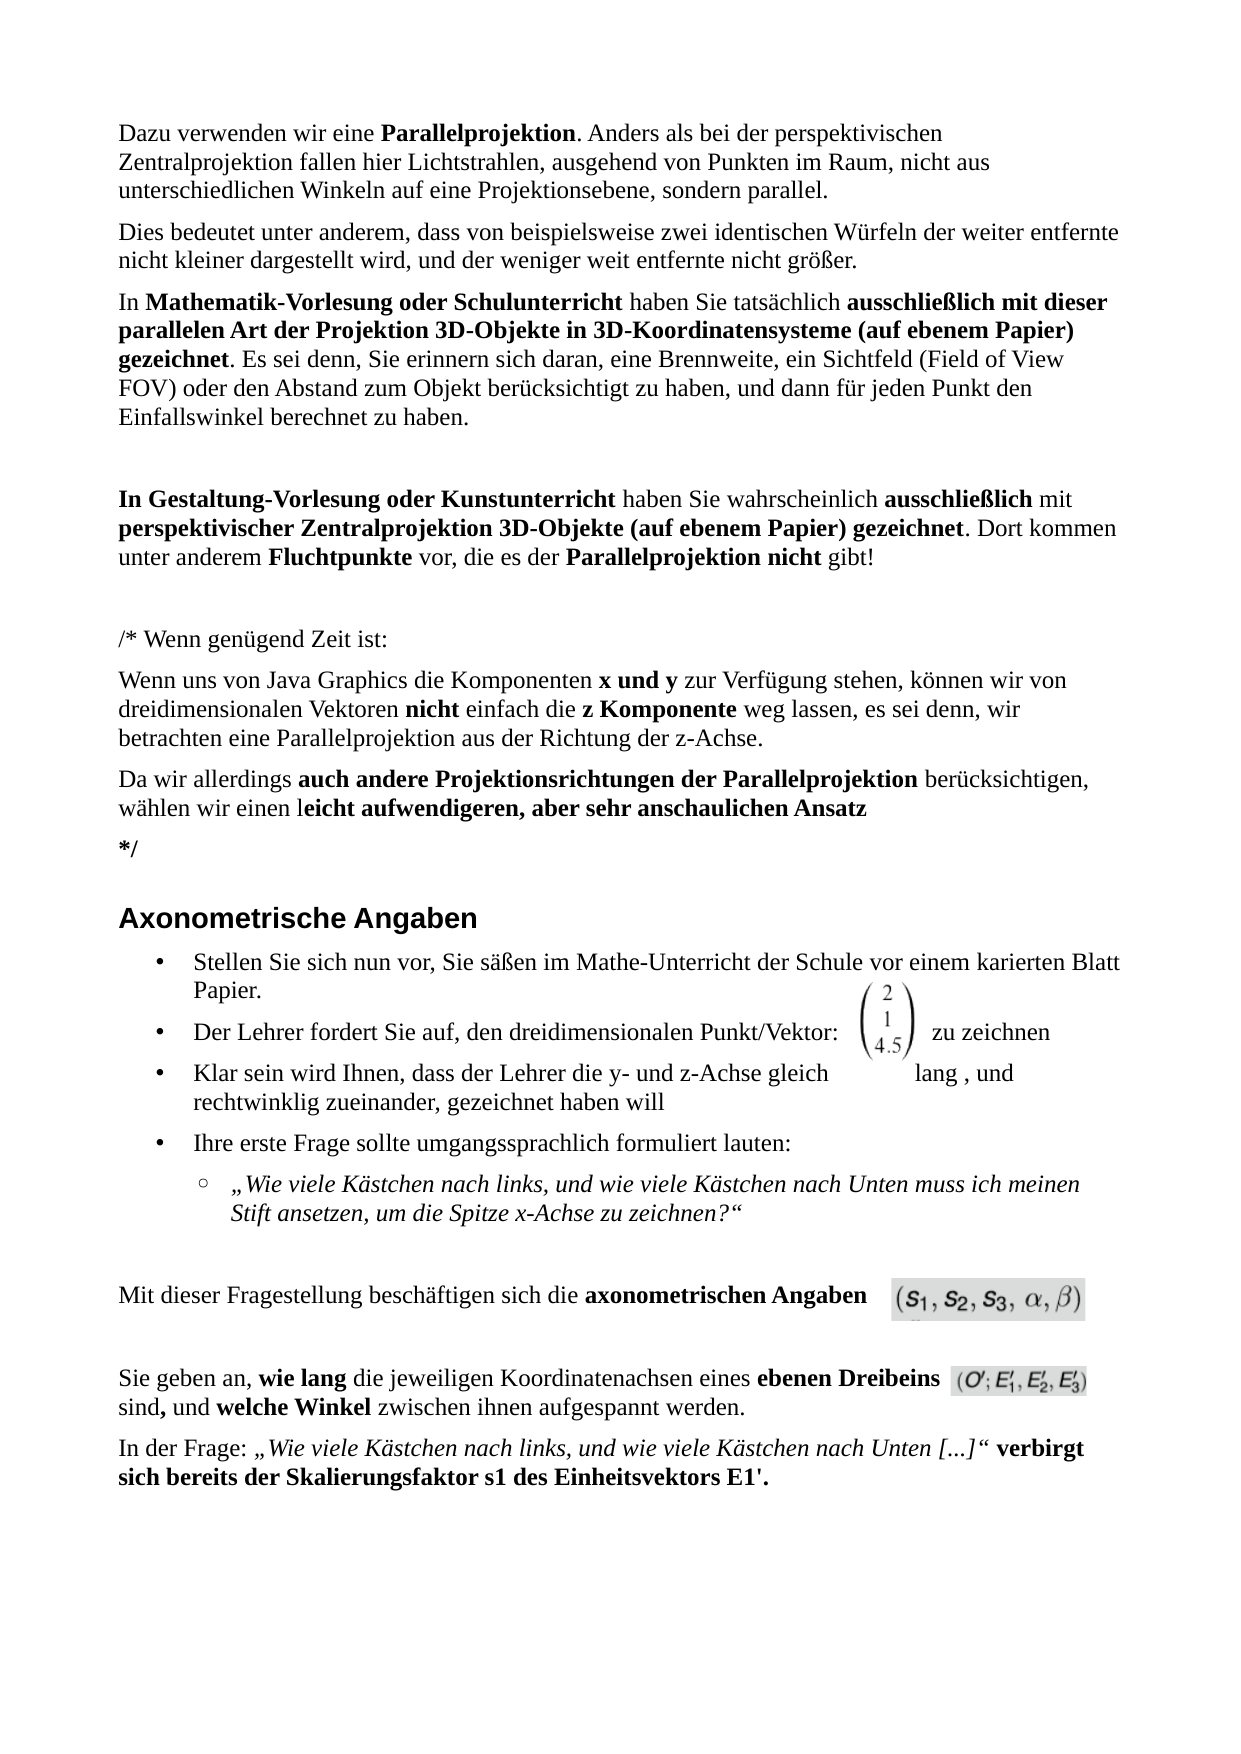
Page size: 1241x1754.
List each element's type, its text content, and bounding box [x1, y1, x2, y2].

text Wenn uns von Java Graphics die Komponenten x und y zur Verfügung stehen, können wir von dreidimensionalen Vektoren nicht einfach die z Komponente weg lassen, es sei denn, wir betrachten eine Parallelprojektion aus der Richtung der z-Achse. [118, 666, 1122, 752]
text In Mathematik-Vorlesung oder Schulunterricht haben Sie tatsächlich ausschließlich mit dieser parallelen Art der Projektion 3D-Objekte in 3D-Koordinatensysteme (auf ebenem Papier) gezeichnet. Es sei denn, Sie erinnern sich daran, eine Brennweite, ein Sichtfeld (Field of View FOV) oder den Abstand zum Objekt berücksichtigt zu haben, und dann für jeden Punkt den Einfallswinkel berechnet zu haben. [118, 287, 1122, 431]
subtitle Axonometrische Angaben [118, 901, 1122, 934]
list Der Lehrer fordert Sie auf, den dreidimensionalen Punkt/Vektor: [156, 1017, 860, 1045]
list Stellen Sie sich nun vor, Sie säßen im Mathe-Unterricht der Schule vor einem karierten Blatt Papier. [156, 947, 1122, 1004]
list „Wie viele Kästchen nach links, und wie viele Kästchen nach Unten muss ich meinen Stift ansetzen, um die Spitze x-Achse zu zeichnen?“ [193, 1169, 1122, 1227]
text In der Frage: „Wie viele Kästchen nach links, und wie viele Kästchen nach Unten [...]“ verbirgt sich bereits der Skalierungsfaktor s1 des Einheitsvektors E1'. [118, 1433, 1122, 1490]
text /* Wenn genügend Zeit ist: [118, 624, 1122, 653]
text Da wir allerdings auch andere Projektionsrichtungen der Parallelprojektion berücksichtigen, wählen wir einen leicht aufwendigeren, aber sehr anschaulichen Ansatz [118, 764, 1122, 822]
list Ihre erste Frage sollte umgangssprachlich formuliert lauten: [156, 1128, 1122, 1157]
text In Gestaltung-Vorlesung oder Kunstunterricht haben Sie wahrscheinlich ausschließlich mit perspektivischer Zentralprojektion 3D-Objekte (auf ebenem Papier) gezeichnet. Dort kommen unter anderem Fluchtpunkte vor, die es der Parallelprojektion nicht gibt! [118, 484, 1122, 571]
picture [860, 982, 915, 1061]
text Mit dieser Fragestellung beschäftigen sich die axonometrischen Angaben [118, 1280, 891, 1309]
list Klar sein wird Ihnen, dass der Lehrer die y- und z-Achse gleich lang , und rechtwinklig zueinander, gezeichnet haben will [156, 1058, 1122, 1115]
picture [891, 1278, 1086, 1321]
text Sie geben an, wie lang die jeweiligen Koordinatenachsen eines ebenen Dreibeins sind, und welche Winkel zwischen ihnen aufgespannt werden. [118, 1363, 1122, 1420]
list zu zeichnen [915, 1017, 1122, 1045]
text Dies bedeutet unter anderem, dass von beispielsweise zwei identischen Würfeln der weiter entfernte nicht kleiner dargestellt wird, und der weniger weit entfernte nicht größer. [118, 217, 1122, 274]
picture [950, 1366, 1087, 1396]
text Dazu verwenden wir eine Parallelprojektion. Anders als bei der perspektivischen Zentralprojektion fallen hier Lichtstrahlen, ausgehend von Punkten im Raum, nicht aus unterschiedlichen Winkeln auf eine Projektionsebene, sondern parallel. [118, 118, 1122, 204]
text */ [118, 834, 1122, 863]
